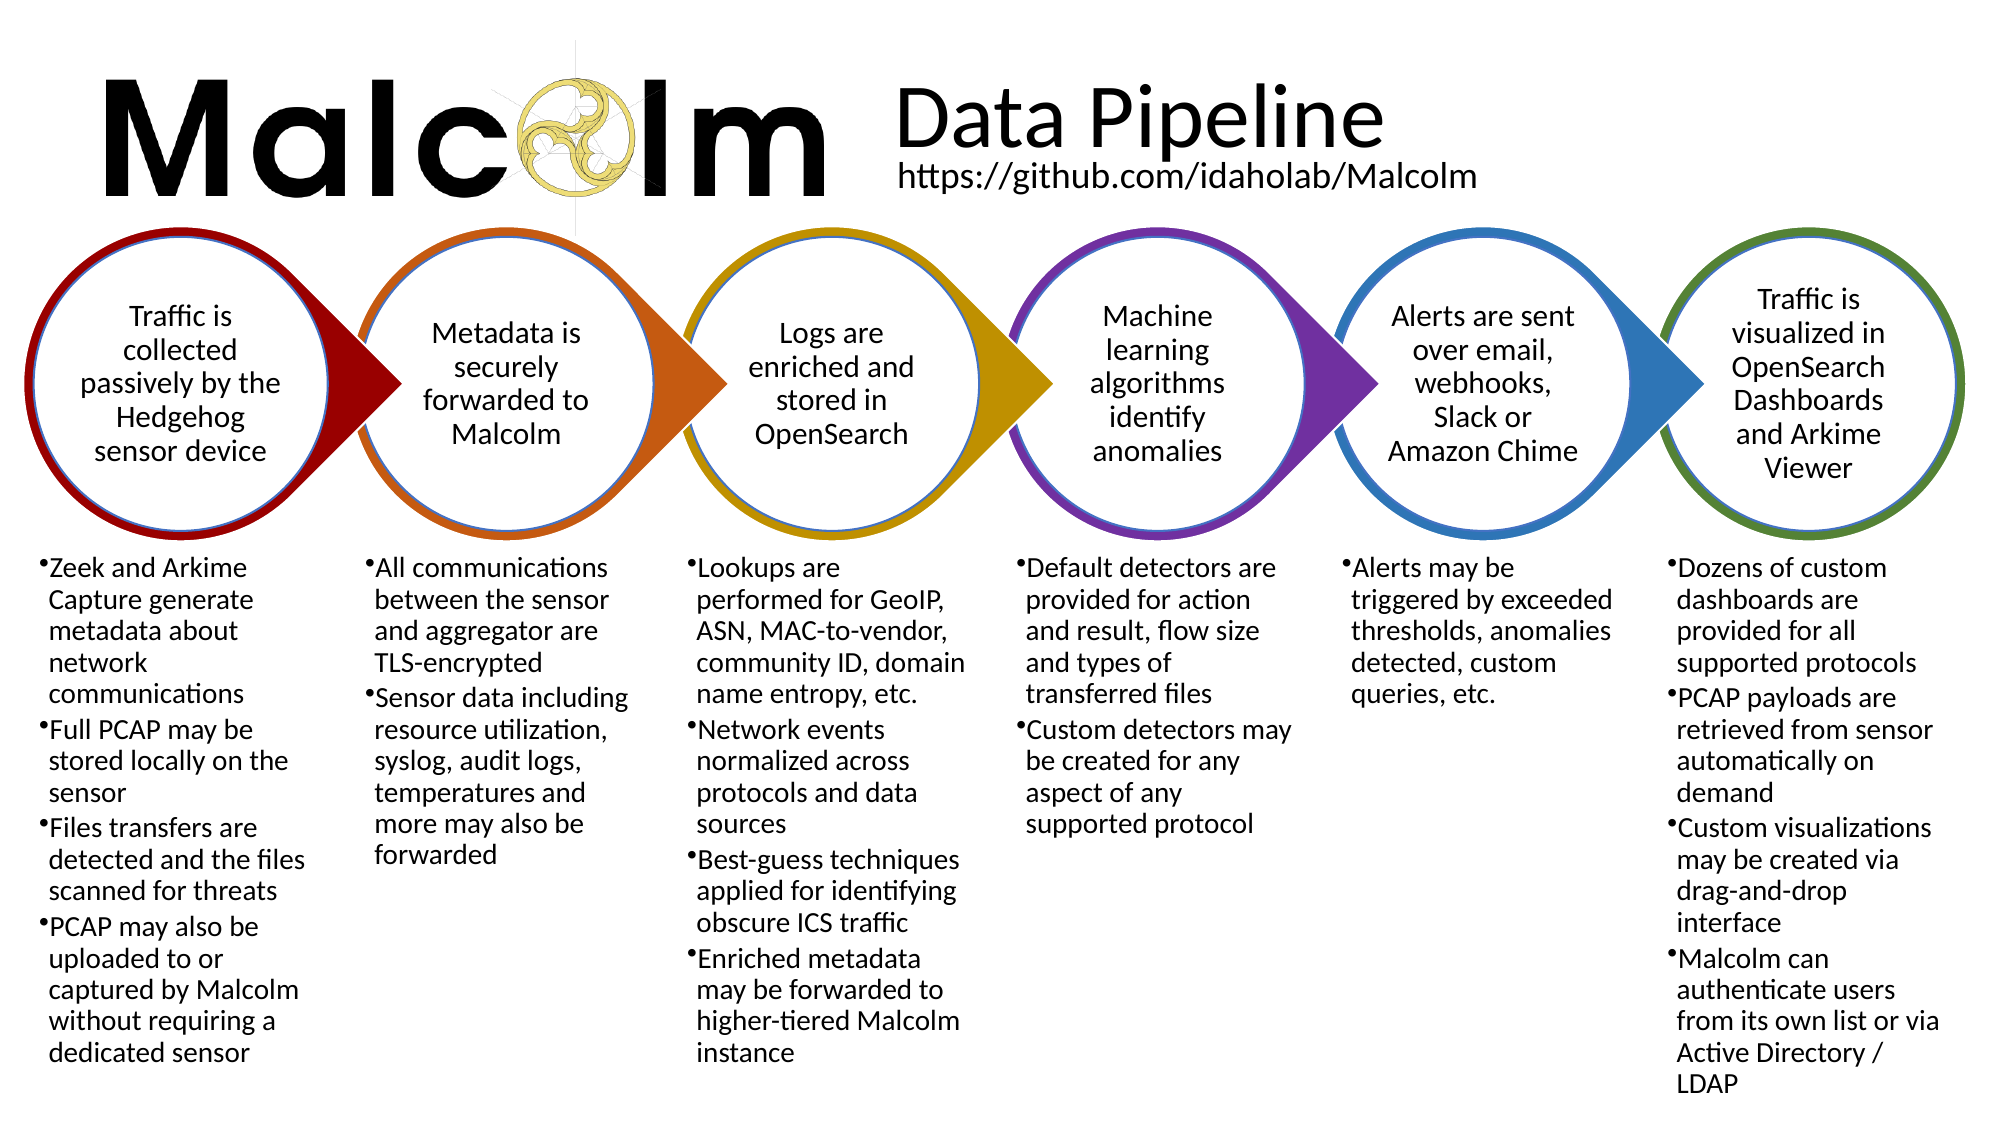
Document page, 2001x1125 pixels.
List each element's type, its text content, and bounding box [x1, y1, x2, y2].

text_box All communications between the sensor and aggregator are TLS-encrypted Sensor data including resource utilization, syslog, audit logs, temperatures and more may also be forwarded [359, 547, 654, 1090]
text_box Dozens of custom dashboards are provided for all supported protocols PCAP payloads are retrieved from sensor automatically on demand Custom visualizations may be created via drag-and-drop interface Malcolm can authenticate users from its own list or via Active Directory / LDAP [1661, 547, 1956, 1090]
picture [106, 40, 824, 236]
text_box Machine learning algorithms identify anomalies [1016, 236, 1305, 531]
text_box [23, 226, 1967, 542]
text_box Zeek and Arkime Capture generate metadata about network communications Full PCAP may be stored locally on the sensor Files transfers are detected and the files scanned for threats PCAP may also be uploaded to or captured by Malcolm without requiring a dedicated sensor [33, 547, 328, 1090]
title Data Pipeline [879, 59, 1860, 177]
text_box Lookups are performed for GeoIP, ASN, MAC-to-vendor, community ID, domain name entropy, etc. Network events normalized across protocols and data sources Best-guess techniques applied for identifying obscure ICS traffic Enriched metadata may be forwarded to higher-tiered Malcolm instance [681, 547, 976, 1125]
text_box Alerts may be triggered by exceeded thresholds, anomalies detected, custom queries, etc. [1336, 547, 1631, 1090]
text_box Metadata is securely forwarded to Malcolm [364, 236, 654, 531]
text_box Traffic is collected passively by the Hedgehog sensor device [33, 236, 328, 531]
text_box Alerts are sent over email, webhooks, Slack or Amazon Chime [1341, 236, 1631, 531]
text_box https://github.com/idaholab/Malcolm [882, 177, 1494, 204]
text_box Traffic is visualized in OpenSearch Dashboards and Arkime Viewer [1667, 236, 1956, 531]
text_box Default detectors are provided for action and result, flow size and types of transferred files Custom detectors may be created for any aspect of any supported protocol [1010, 547, 1305, 1090]
text_box Logs are enriched and stored in OpenSearch [690, 236, 980, 531]
